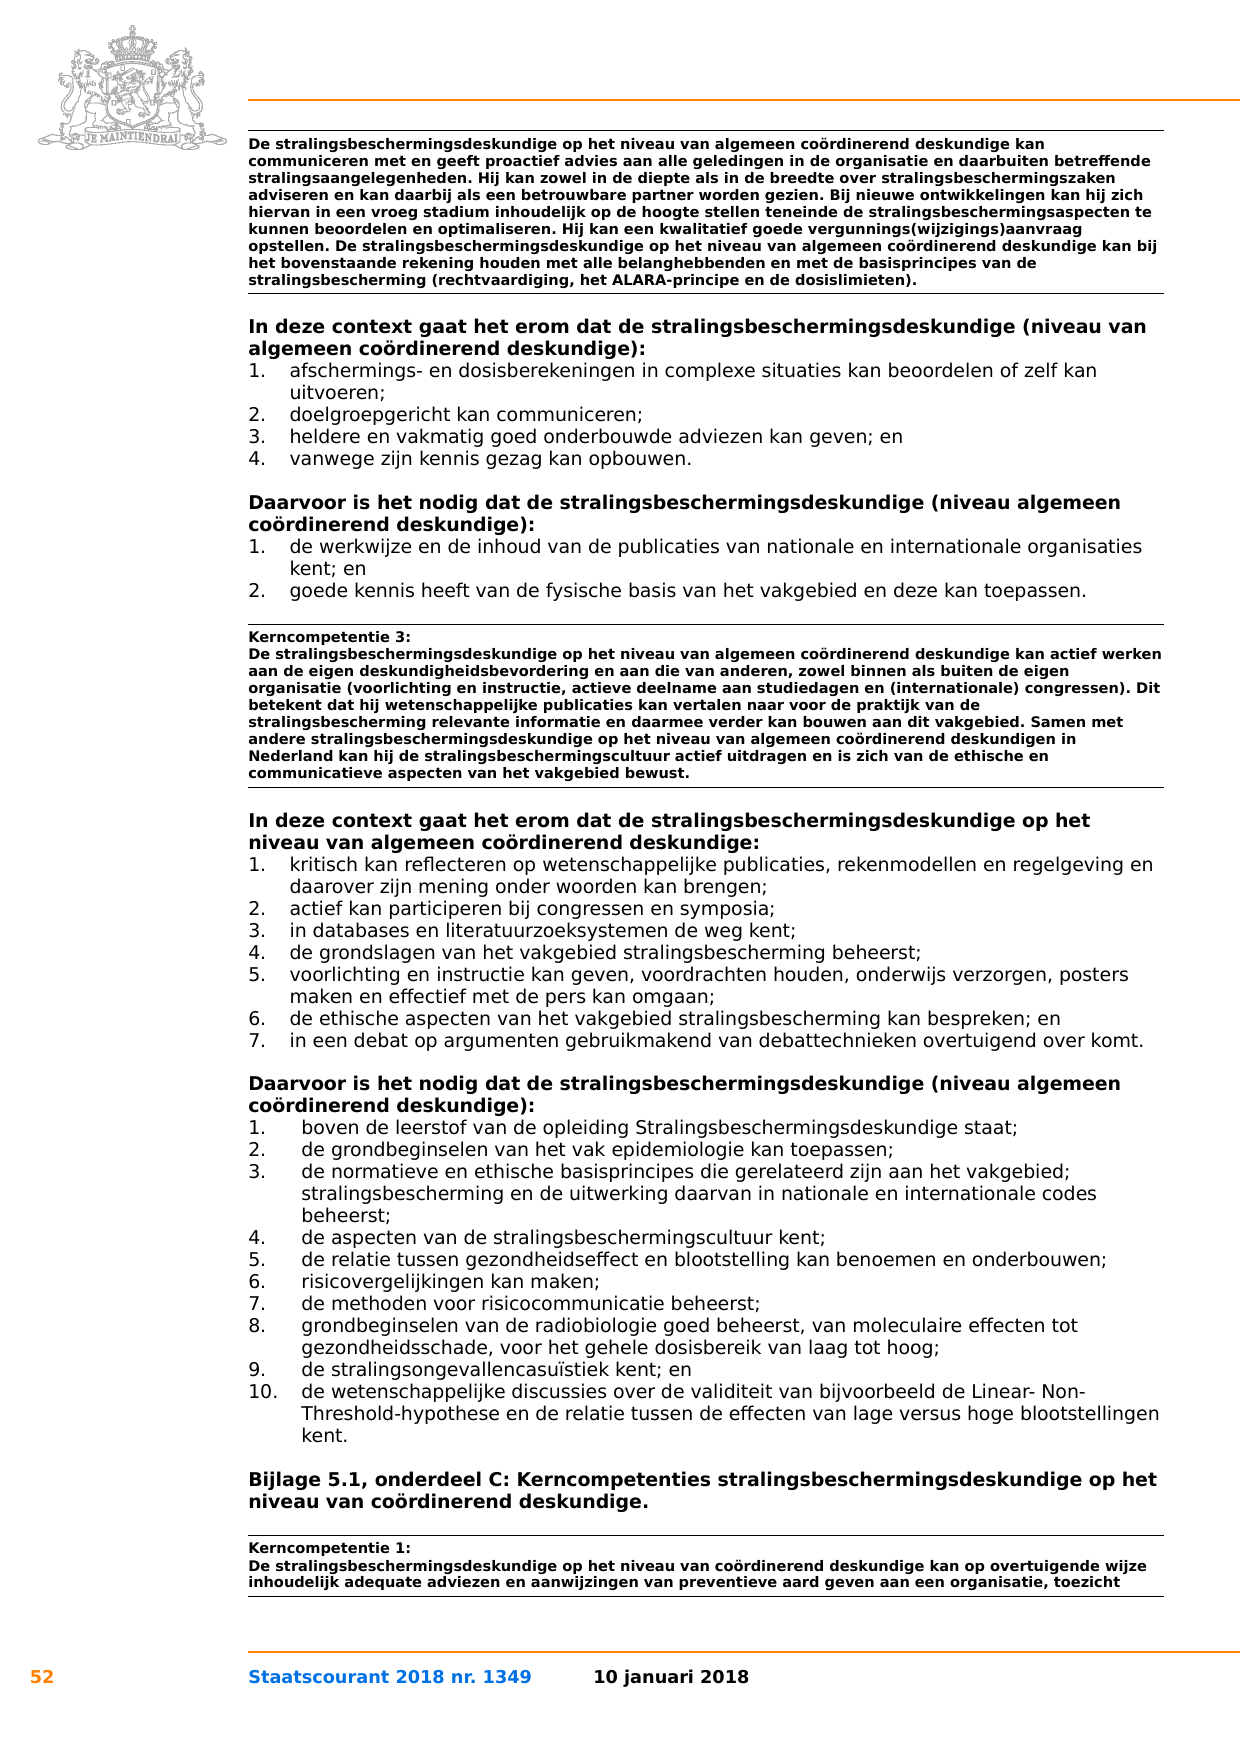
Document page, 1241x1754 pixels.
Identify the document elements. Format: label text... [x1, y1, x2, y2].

text 1. afschermings- en dosisberekeningen in complexe situaties kan beoordelen of zelf kan uitvoeren; [248, 360, 1163, 404]
text 3. in databases en literatuurzoeksystemen de weg kent; [248, 919, 1163, 942]
picture [38, 25, 227, 150]
text Daarvoor is het nodig dat de stralingsbeschermingsdeskundige (niveau algemeen coördinerend deskundige): [248, 492, 1163, 536]
text 7. de methoden voor risicocommunicatie beheerst; [248, 1293, 1163, 1315]
text 10. de wetenschappelijke discussies over de validiteit van bijvoorbeeld de Linear- Non-Threshold-hypothese en de relatie tussen de effecten van lage versus hoge blootstellingen kent. [248, 1381, 1163, 1447]
text 5. de relatie tussen gezondheidseffect en blootstelling kan benoemen en onderbouwen; [248, 1249, 1163, 1271]
text 2. goede kennis heeft van de fysische basis van het vakgebied en deze kan toepassen. [248, 580, 1163, 602]
text 5. voorlichting en instructie kan geven, voordrachten houden, onderwijs verzorgen, posters maken en effectief met de pers kan omgaan; [248, 963, 1163, 1007]
text Daarvoor is het nodig dat de stralingsbeschermingsdeskundige (niveau algemeen coördinerend deskundige): [248, 1073, 1163, 1117]
text 3. de normatieve en ethische basisprincipes die gerelateerd zijn aan het vakgebied; stralingsbescherming en de uitwerking daarvan in nationale en internationale codes beheerst; [248, 1161, 1163, 1227]
text 6. de ethische aspecten van het vakgebied stralingsbescherming kan bespreken; en [248, 1007, 1163, 1029]
table_header Kerncompetentie 3: De stralingsbeschermingsdeskundige op het niveau van algemeen coördinerend deskundige kan actief werken aan de eigen deskundigheidsbevordering en aan die van anderen, zowel binnen als buiten de eigen organisatie (voorlichting en instructie, actieve deelname aan studiedagen en (internationale) congressen). Dit betekent dat hij wetenschappelijke publicaties kan vertalen naar voor de praktijk van de stralingsbescherming relevante informatie en daarmee verder kan bouwen aan dit vakgebied. Samen met andere stralingsbeschermingsdeskundige op het niveau van algemeen coördinerend deskundigen in Nederland kan hij de stralingsbeschermingscultuur actief uitdragen en is zich van de ethische en communicatieve aspecten van het vakgebied bewust. [248, 625, 1163, 787]
text 9. de stralingsongevallencasuïstiek kent; en [248, 1359, 1163, 1381]
text 4. de grondslagen van het vakgebied stralingsbescherming beheerst; [248, 942, 1163, 963]
text 2. actief kan participeren bij congressen en symposia; [248, 898, 1163, 919]
table_header De stralingsbeschermingsdeskundige op het niveau van algemeen coördinerend deskundige kan communiceren met en geeft proactief advies aan alle geledingen in de organisatie en daarbuiten betreffende stralingsaangelegenheden. Hij kan zowel in de diepte als in de breedte over stralingsbeschermingszaken adviseren en kan daarbij als een betrouwbare partner worden gezien. Bij nieuwe ontwikkelingen kan hij zich hiervan in een vroeg stadium inhoudelijk op de hoogte stellen teneinde de stralingsbeschermingsaspecten te kunnen beoordelen en optimaliseren. Hij kan een kwalitatief goede vergunnings(wijzigings)aanvraag opstellen. De stralingsbeschermingsdeskundige op het niveau van algemeen coördinerend deskundige kan bij het bovenstaande rekening houden met alle belanghebbenden en met de basisprincipes van de stralingsbescherming (rechtvaardiging, het ALARA-principe en de dosislimieten). [248, 131, 1163, 293]
text 1. boven de leerstof van de opleiding Stralingsbeschermingsdeskundige staat; [248, 1117, 1163, 1139]
text In deze context gaat het erom dat de stralingsbeschermingsdeskundige (niveau van algemeen coördinerend deskundige): [248, 316, 1163, 360]
text 6. risicovergelijkingen kan maken; [248, 1271, 1163, 1293]
text 4. de aspecten van de stralingsbeschermingscultuur kent; [248, 1227, 1163, 1249]
text In deze context gaat het erom dat de stralingsbeschermingsdeskundige op het niveau van algemeen coördinerend deskundige: [248, 810, 1163, 854]
text 4. vanwege zijn kennis gezag kan opbouwen. [248, 448, 1163, 470]
text 7. in een debat op argumenten gebruikmakend van debattechnieken overtuigend over komt. [248, 1029, 1163, 1051]
text 2. de grondbeginselen van het vak epidemiologie kan toepassen; [248, 1139, 1163, 1161]
text 1. de werkwijze en de inhoud van de publicaties van nationale en internationale organisaties kent; en [248, 536, 1163, 580]
text Bijlage 5.1, onderdeel C: Kerncompetenties stralingsbeschermingsdeskundige op het niveau van coördinerend deskundige. [248, 1469, 1163, 1513]
text 1. kritisch kan reflecteren op wetenschappelijke publicaties, rekenmodellen en regelgeving en daarover zijn mening onder woorden kan brengen; [248, 854, 1163, 898]
text 3. heldere en vakmatig goed onderbouwde adviezen kan geven; en [248, 426, 1163, 448]
table_header Kerncompetentie 1: De stralingsbeschermingsdeskundige op het niveau van coördinerend deskundige kan op overtuigende wijze inhoudelijk adequate adviezen en aanwijzingen van preventieve aard geven aan een organisatie, toezicht [248, 1536, 1163, 1596]
text 8. grondbeginselen van de radiobiologie goed beheerst, van moleculaire effecten tot gezondheidsschade, voor het gehele dosisbereik van laag tot hoog; [248, 1315, 1163, 1359]
text 2. doelgroepgericht kan communiceren; [248, 404, 1163, 426]
